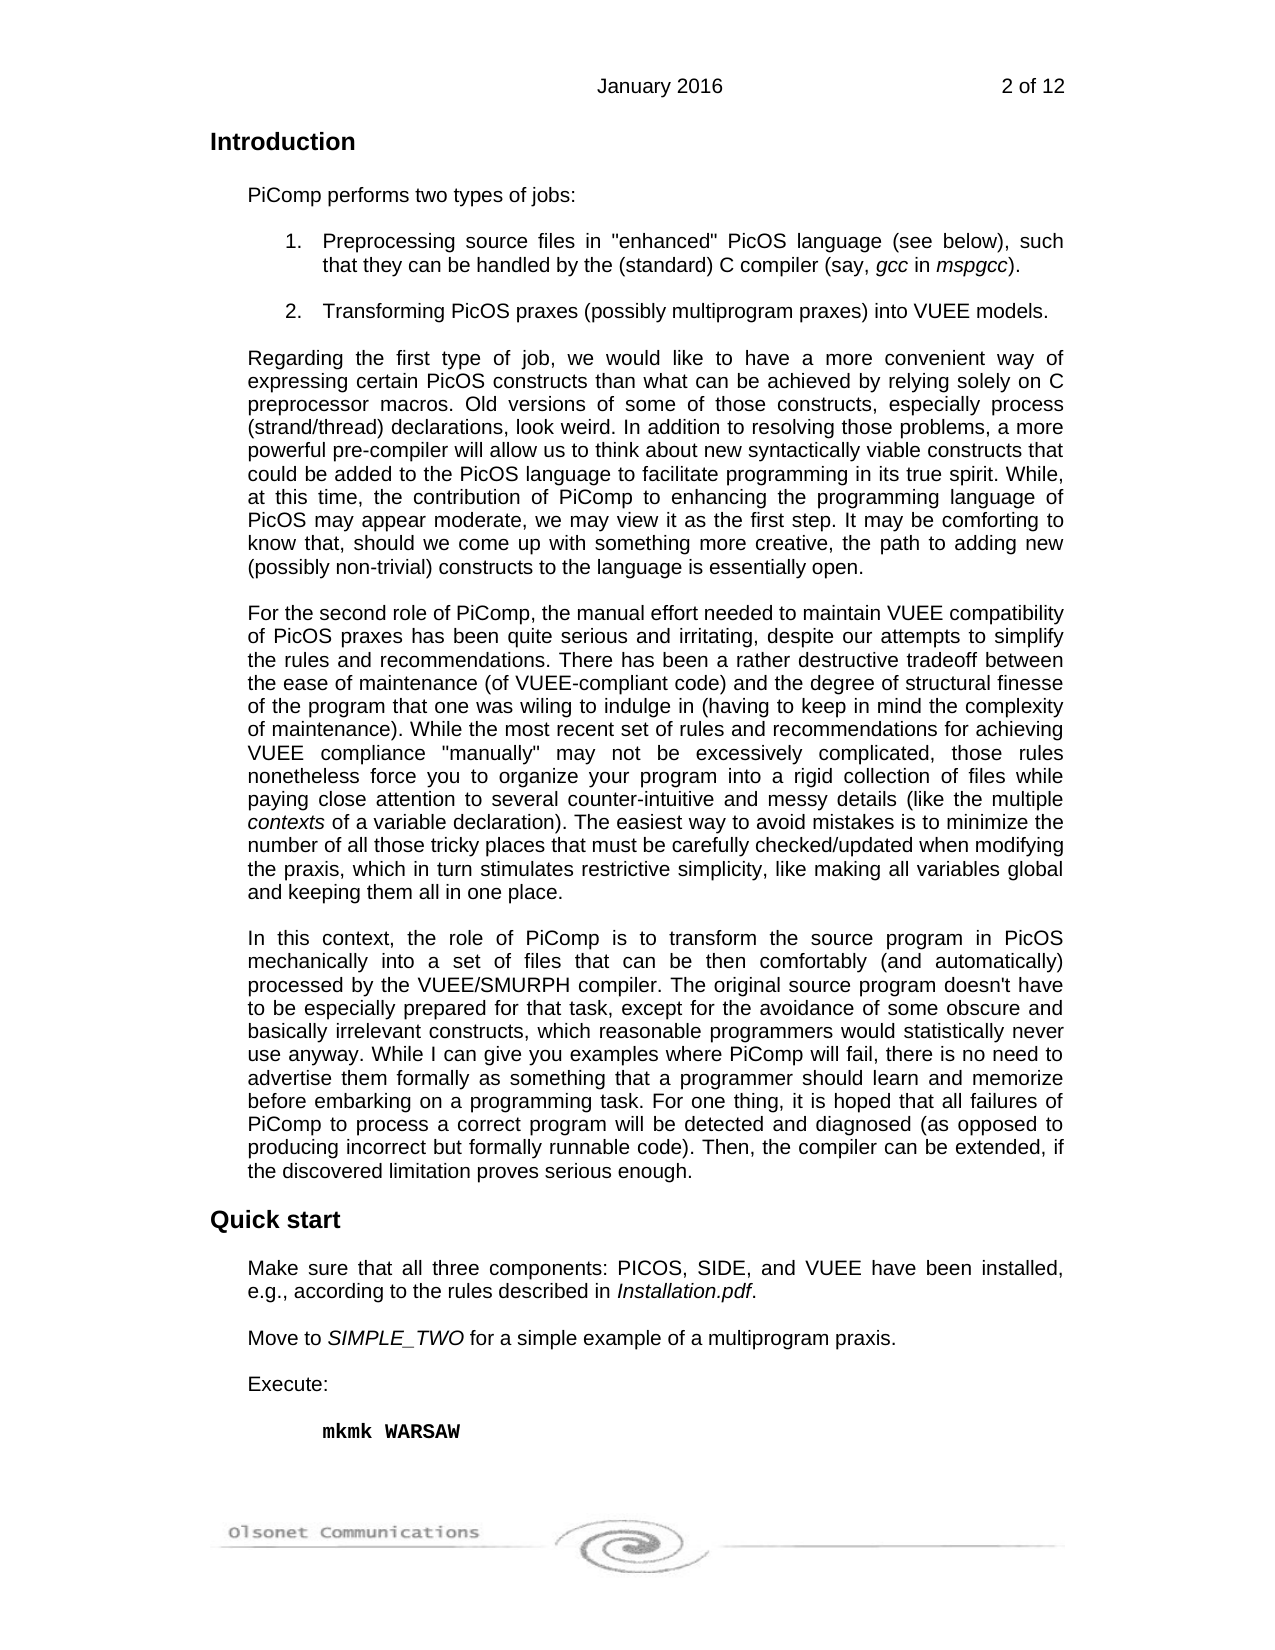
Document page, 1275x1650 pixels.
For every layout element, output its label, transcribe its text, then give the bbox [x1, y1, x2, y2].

picture [210, 1504, 1065, 1596]
list Transforming PicOS praxes (possibly multiprogram praxes) into VUEE models. [285, 300, 1065, 323]
subtitle Introduction [210, 128, 1065, 156]
text Execute: [247, 1373, 1065, 1396]
text For the second role of PiComp, the manual effort needed to maintain VUEE compatibility of PicOS praxes has been quite serious and irritating, despite our attempts to simplify the rules and recommendations. There has been a rather destructive tradeoff between the ease of maintenance (of VUEE-compliant code) and the degree of structural finesse of the program that one was wiling to indulge in (having to keep in mind the complexity of maintenance). While the most recent set of rules and recommendations for achieving VUEE compliance "manually" may not be excessively complicated, those rules nonetheless force you to organize your program into a rigid collection of files while paying close attention to several counter-intuitive and messy details (like the multiple contexts of a variable declaration). The easiest way to avoid mistakes is to minimize the number of all those tricky places that must be carefully checked/updated when modifying the praxis, which in turn stimulates restrictive simplicity, like making all variables global and keeping them all in one place. [247, 602, 1065, 904]
text Move to SIMPLE_TWO for a simple example of a multiprogram praxis. [247, 1326, 1065, 1350]
text Make sure that all three components: PICOS, SIDE, and VUEE have been installed, e.g., according to the rules described in Installation.pdf. [247, 1257, 1065, 1303]
text mkmk WARSAW [247, 1419, 1065, 1444]
text PiComp performs two types of jobs: [247, 183, 1065, 207]
text In this context, the role of PiComp is to transform the source program in PicOS mechanically into a set of files that can be then comfortably (and automatically) processed by the VUEE/SMURPH compiler. The original source program doesn't have to be especially prepared for that task, except for the avoidance of some obscure and basically irrelevant constructs, which reasonable programmers would statistically never use anyway. While I can give you examples where PiComp will fail, there is no need to advertise them formally as something that a programmer should learn and memorize before embarking on a programming task. For one thing, it is hoped that all failures of PiComp to process a correct program will be detected and diagnosed (as opposed to producing incorrect but formally runnable code). Then, the compiler can be extended, if the discovered limitation proves serious enough. [247, 927, 1065, 1182]
list Preprocessing source files in "enhanced" PicOS language (see below), such that they can be handled by the (standard) C compiler (say, gcc in mspgcc). [285, 230, 1065, 276]
text Regarding the first type of job, we would like to have a more convenient way of expressing certain PicOS constructs than what can be achieved by relying solely on C preprocessor macros. Old versions of some of those constructs, especially process (strand/thread) declarations, look weird. In addition to resolving those problems, a more powerful pre-compiler will allow us to think about new syntactically viable constructs that could be added to the PicOS language to facilitate programming in its true spirit. While, at this time, the contribution of PiComp to enhancing the programming language of PicOS may appear moderate, we may view it as the first step. It may be comforting to know that, should we come up with something more creative, the path to adding new (possibly non-trivial) constructs to the language is essentially open. [247, 346, 1065, 578]
subtitle Quick start [210, 1206, 1065, 1233]
